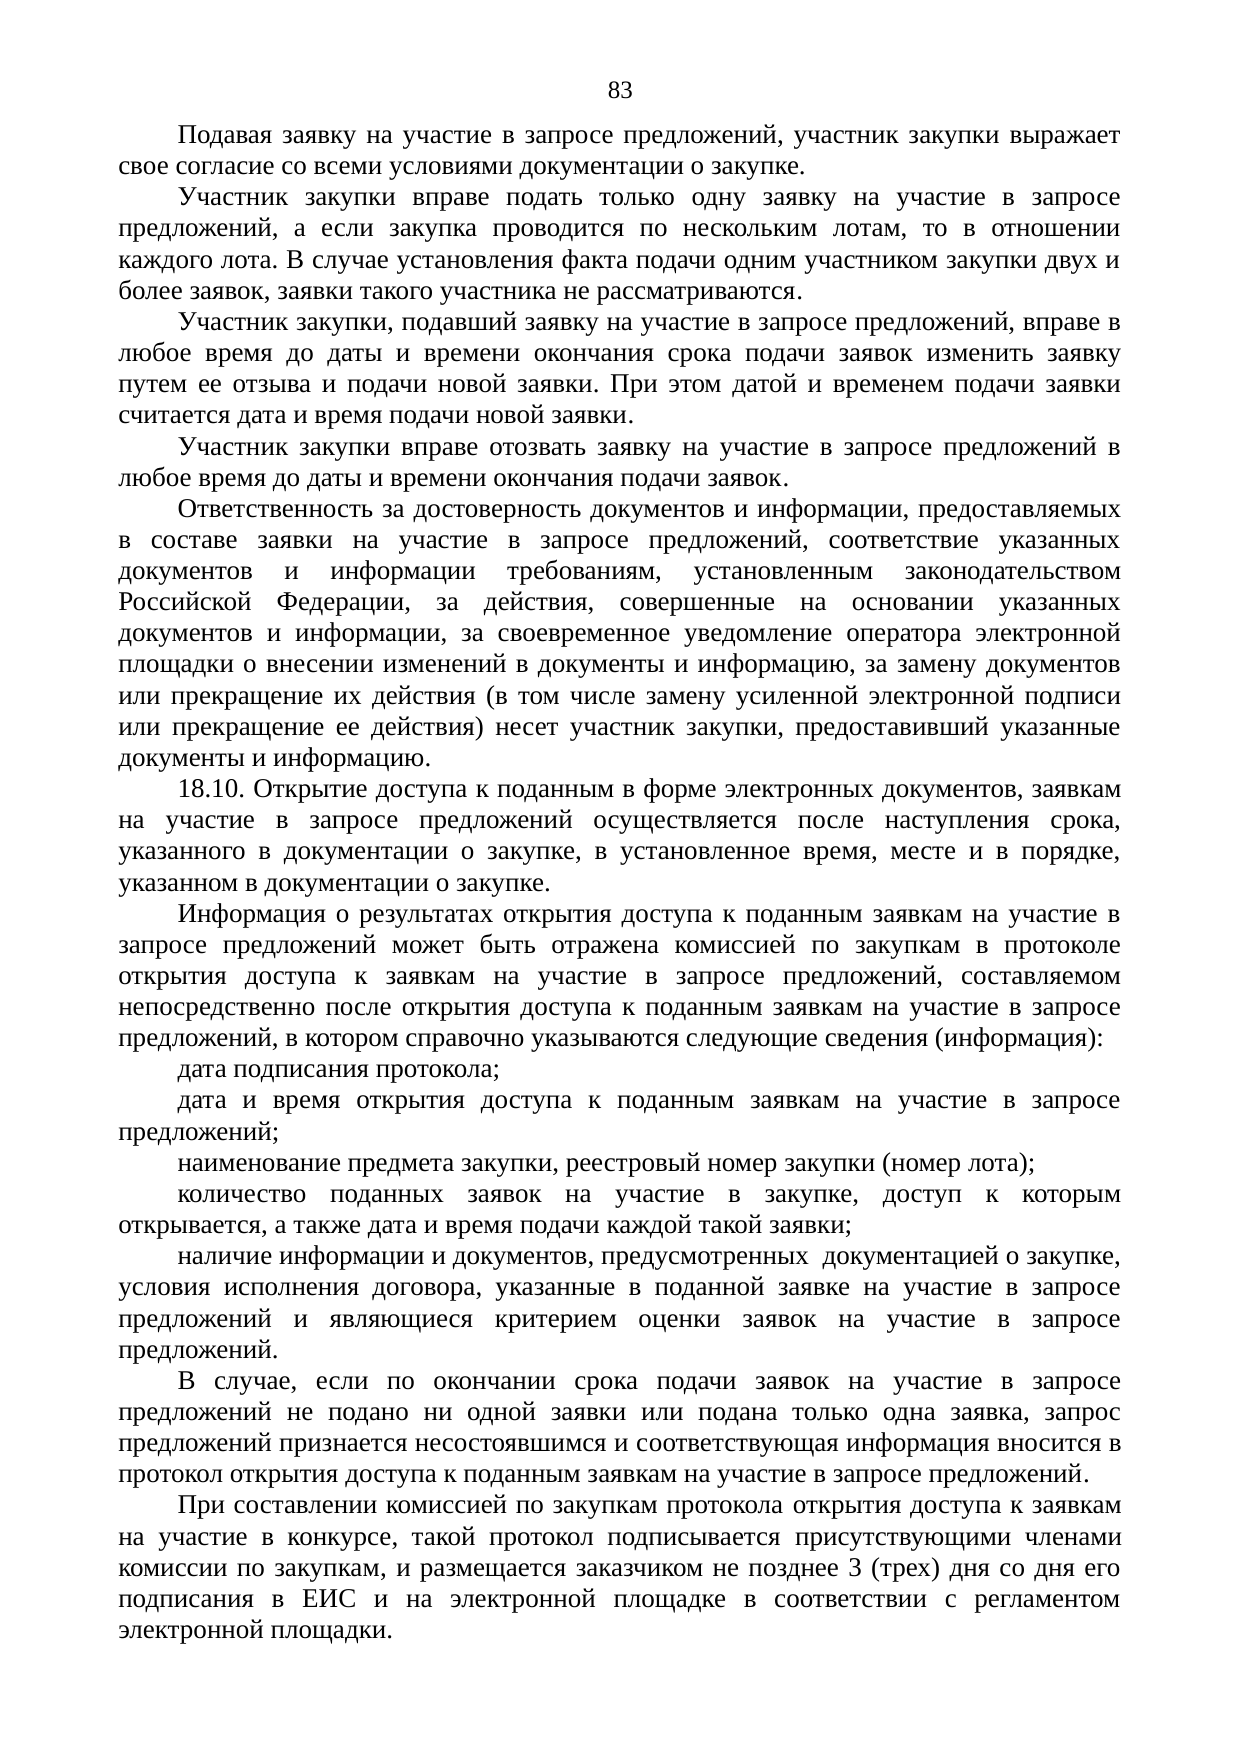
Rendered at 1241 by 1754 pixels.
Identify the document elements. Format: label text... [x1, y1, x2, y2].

text Подавая заявку на участие в запросе предложений, участник закупки выражает свое согласие со всеми условиями документации о закупке. [118, 118, 1122, 180]
text Участник закупки вправе подать только одну заявку на участие в запросе предложений, а если закупка проводится по нескольким лотам, то в отношении каждого лота. В случае установления факта подачи одним участником закупки двух и более заявок, заявки такого участника не рассматриваются. [118, 180, 1122, 305]
text дата подписания протокола; [118, 1052, 1122, 1084]
text наименование предмета закупки, реестровый номер закупки (номер лота); [118, 1146, 1122, 1177]
text Участник закупки, подавший заявку на участие в запросе предложений, вправе в любое время до даты и времени окончания срока подачи заявок изменить заявку путем ее отзыва и подачи новой заявки. При этом датой и временем подачи заявки считается дата и время подачи новой заявки. [118, 305, 1122, 429]
text В случае, если по окончании срока подачи заявок на участие в запросе предложений не подано ни одной заявки или подана только одна заявка, запрос предложений признается несостоявшимся и соответствующая информация вносится в протокол открытия доступа к поданным заявкам на участие в запросе предложений. [118, 1364, 1122, 1488]
text наличие информации и документов, предусмотренных документацией о закупке, условия исполнения договора, указанные в поданной заявке на участие в запросе предложений и являющиеся критерием оценки заявок на участие в запросе предложений. [118, 1239, 1122, 1364]
text дата и время открытия доступа к поданным заявкам на участие в запросе предложений; [118, 1084, 1122, 1146]
text Участник закупки вправе отозвать заявку на участие в запросе предложений в любое время до даты и времени окончания подачи заявок. [118, 429, 1122, 492]
text 18.10. Открытие доступа к поданным в форме электронных документов, заявкам на участие в запросе предложений осуществляется после наступления срока, указанного в документации о закупке, в установленное время, месте и в порядке, указанном в документации о закупке. [118, 772, 1122, 897]
text При составлении комиссией по закупкам протокола открытия доступа к заявкам на участие в конкурсе, такой протокол подписывается присутствующими членами комиссии по закупкам, и размещается заказчиком не позднее 3 (трех) дня со дня его подписания в ЕИС и на электронной площадке в соответствии с регламентом электронной площадки. [118, 1488, 1122, 1644]
text Ответственность за достоверность документов и информации, предоставляемых в составе заявки на участие в запросе предложений, соответствие указанных документов и информации требованиям, установленным законодательством Российской Федерации, за действия, совершенные на основании указанных документов и информации, за своевременное уведомление оператора электронной площадки о внесении изменений в документы и информацию, за замену документов или прекращение их действия (в том числе замену усиленной электронной подписи или прекращение ее действия) несет участник закупки, предоставивший указанные документы и информацию. [118, 492, 1122, 772]
text количество поданных заявок на участие в закупке, доступ к которым открывается, а также дата и время подачи каждой такой заявки; [118, 1177, 1122, 1239]
text Информация о результатах открытия доступа к поданным заявкам на участие в запросе предложений может быть отражена комиссией по закупкам в протоколе открытия доступа к заявкам на участие в запросе предложений, составляемом непосредственно после открытия доступа к поданным заявкам на участие в запросе предложений, в котором справочно указываются следующие сведения (информация): [118, 897, 1122, 1052]
